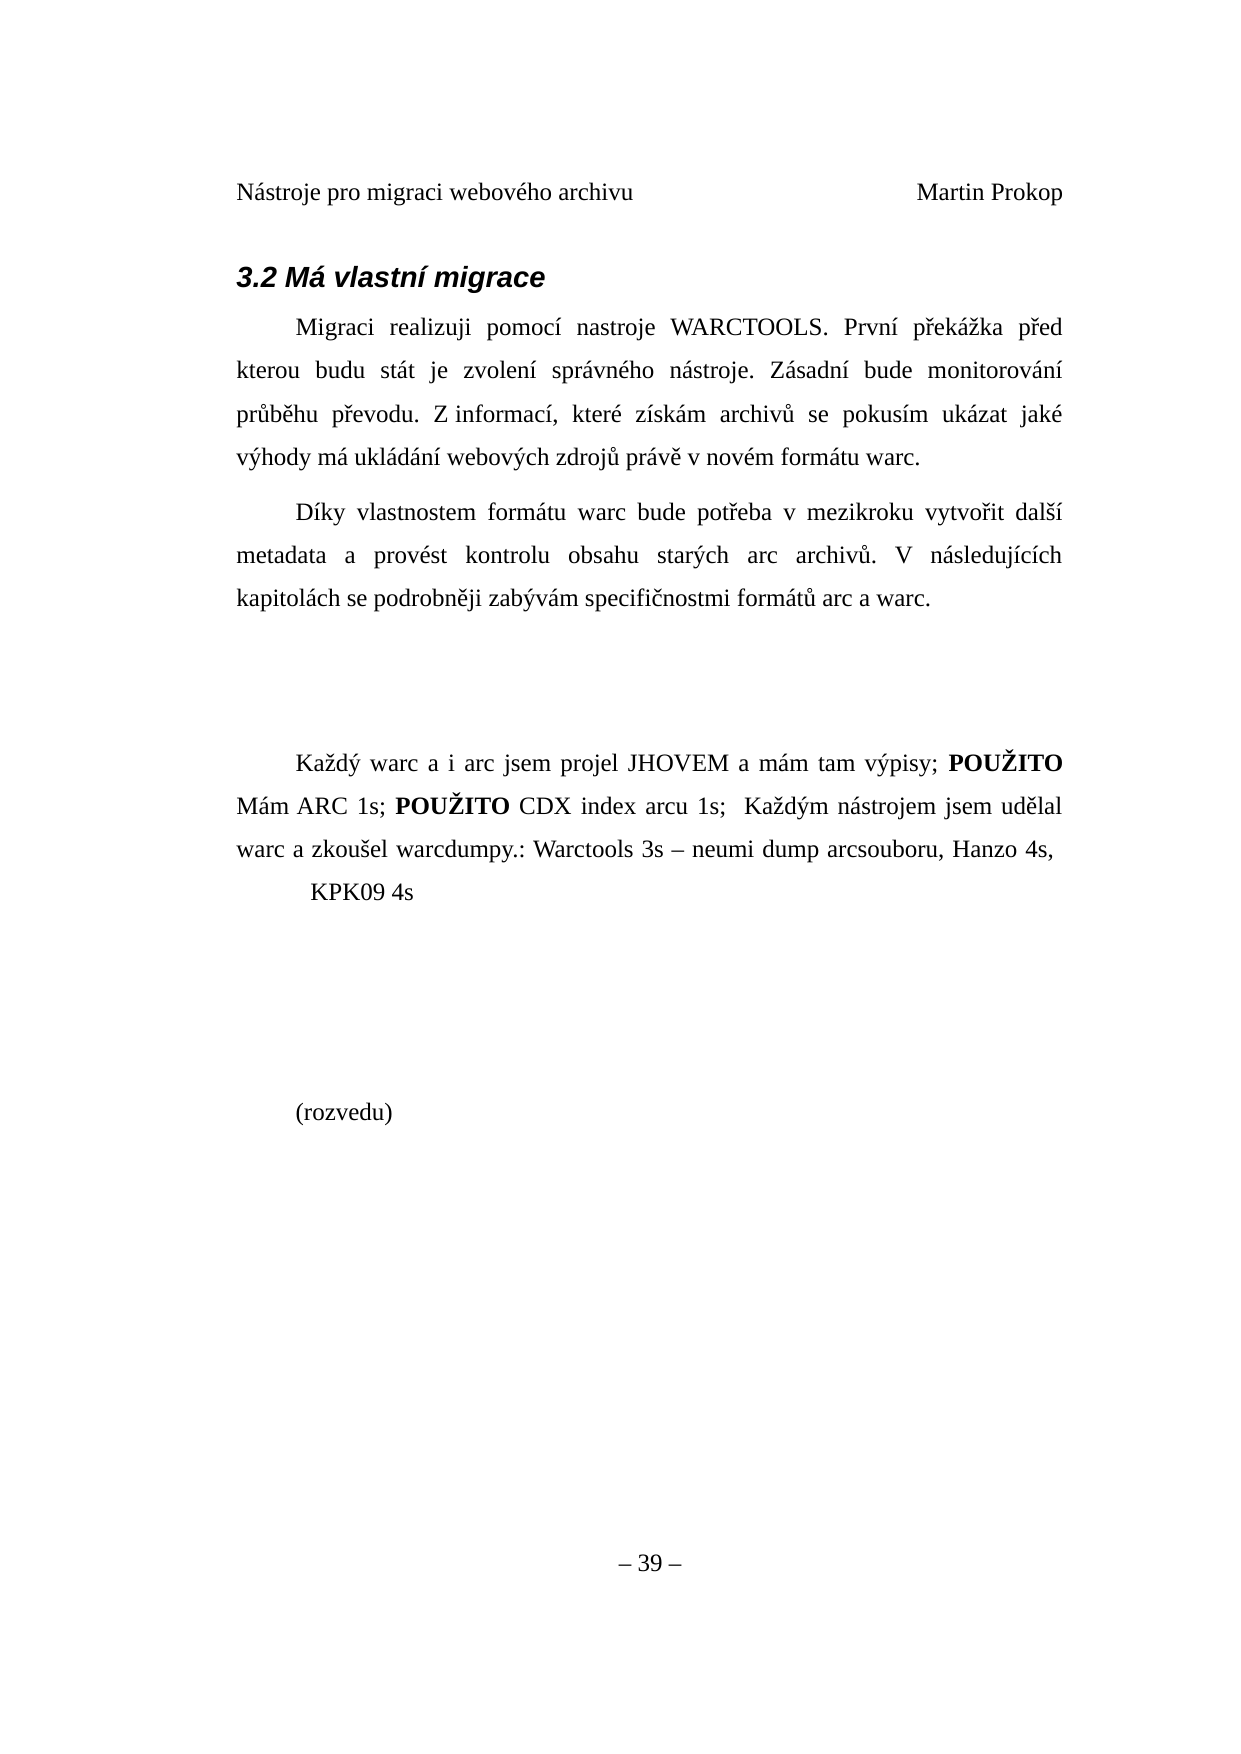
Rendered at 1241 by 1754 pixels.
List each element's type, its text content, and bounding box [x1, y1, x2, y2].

text Díky vlastnostem formátu warc bude potřeba v mezikroku vytvořit další metadata a provést kontrolu obsahu starých arc archivů. V následujících kapitolách se podrobněji zabývám specifičnostmi formátů arc a warc. [236, 497, 1063, 612]
text Každý warc a i arc jsem projel JHOVEM a mám tam výpisy; POUŽITO Mám ARC 1s; POUŽITO CDX index arcu 1s; Každým nástrojem jsem udělal warc a zkoušel warcdumpy.: Warctools 3s – neumi dump arcsouboru, Hanzo 4s, KPK09 4s [236, 748, 1063, 906]
text (rozvedu) [236, 1097, 1063, 1126]
text Migraci realizuji pomocí nastroje WARCTOOLS. První překážka před kterou budu stát je zvolení správného nástroje. Zásadní bude monitorování průběhu převodu. Z informací, které získám archivů se pokusím ukázat jaké výhody má ukládání webových zdrojů právě v novém formátu warc. [236, 312, 1063, 471]
subtitle 3.2 Má vlastní migrace [236, 260, 1063, 294]
